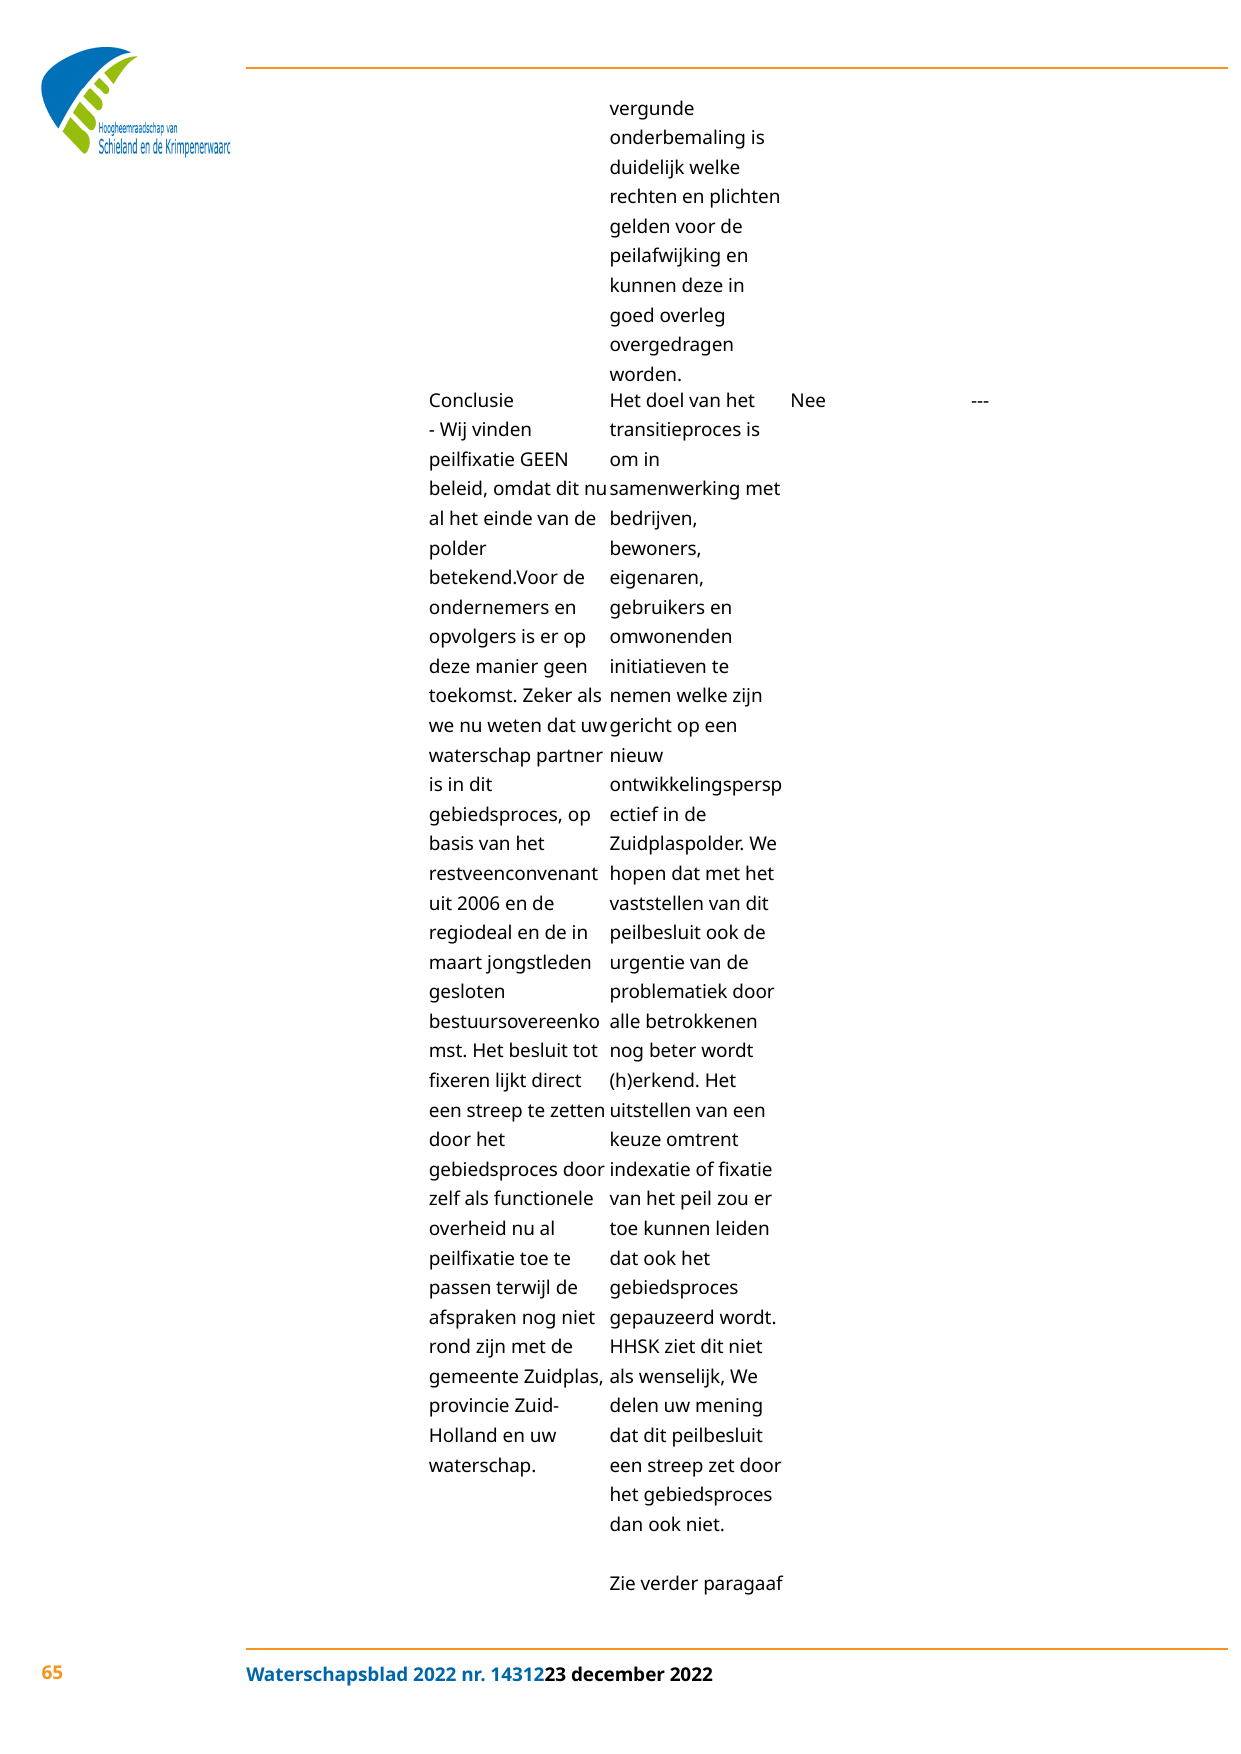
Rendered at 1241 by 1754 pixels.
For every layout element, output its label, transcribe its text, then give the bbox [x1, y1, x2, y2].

table_cell Conclusie - Wij vinden peilfixatie GEEN beleid, omdat dit nu al het einde van de polder betekend.Voor de ondernemers en opvolgers is er op deze manier geen toekomst. Zeker als we nu weten dat uw waterschap partner is in dit gebiedsproces, op basis van het restveenconvenant uit 2006 en de regiodeal en de in maart jongstleden gesloten bestuursovereenkomst. Het besluit tot fixeren lijkt direct een streep te zetten door het gebiedsproces door zelf als functionele overheid nu al peilfixatie toe te passen terwijl de afspraken nog niet rond zijn met de gemeente Zuidplas, provincie Zuid-Holland en uw waterschap. [429, 387, 609, 1596]
table_cell --- [971, 387, 1152, 1596]
picture [41, 47, 231, 172]
table_cell vergunde onderbemaling is duidelijk welke rechten en plichten gelden voor de peilafwijking en kunnen deze in goed overleg overgedragen worden. [609, 95, 790, 387]
table_cell [790, 95, 971, 387]
table_cell Nee [790, 387, 971, 1596]
table_cell [248, 95, 429, 1596]
table_cell --- [971, 95, 1152, 387]
table_cell [429, 95, 609, 387]
table_cell Het doel van het transitieproces is om in samenwerking met bedrijven, bewoners, eigenaren, gebruikers en omwonenden initiatieven te nemen welke zijn gericht op een nieuw ontwikkelingsperspectief in de Zuidplaspolder. We hopen dat met het vaststellen van dit peilbesluit ook de urgentie van de problematiek door alle betrokkenen nog beter wordt (h)erkend. Het uitstellen van een keuze omtrent indexatie of fixatie van het peil zou er toe kunnen leiden dat ook het gebiedsproces gepauzeerd wordt. HHSK ziet dit niet als wenselijk, We delen uw mening dat dit peilbesluit een streep zet door het gebiedsproces dan ook niet. Zie verder paragaaf [609, 387, 790, 1596]
